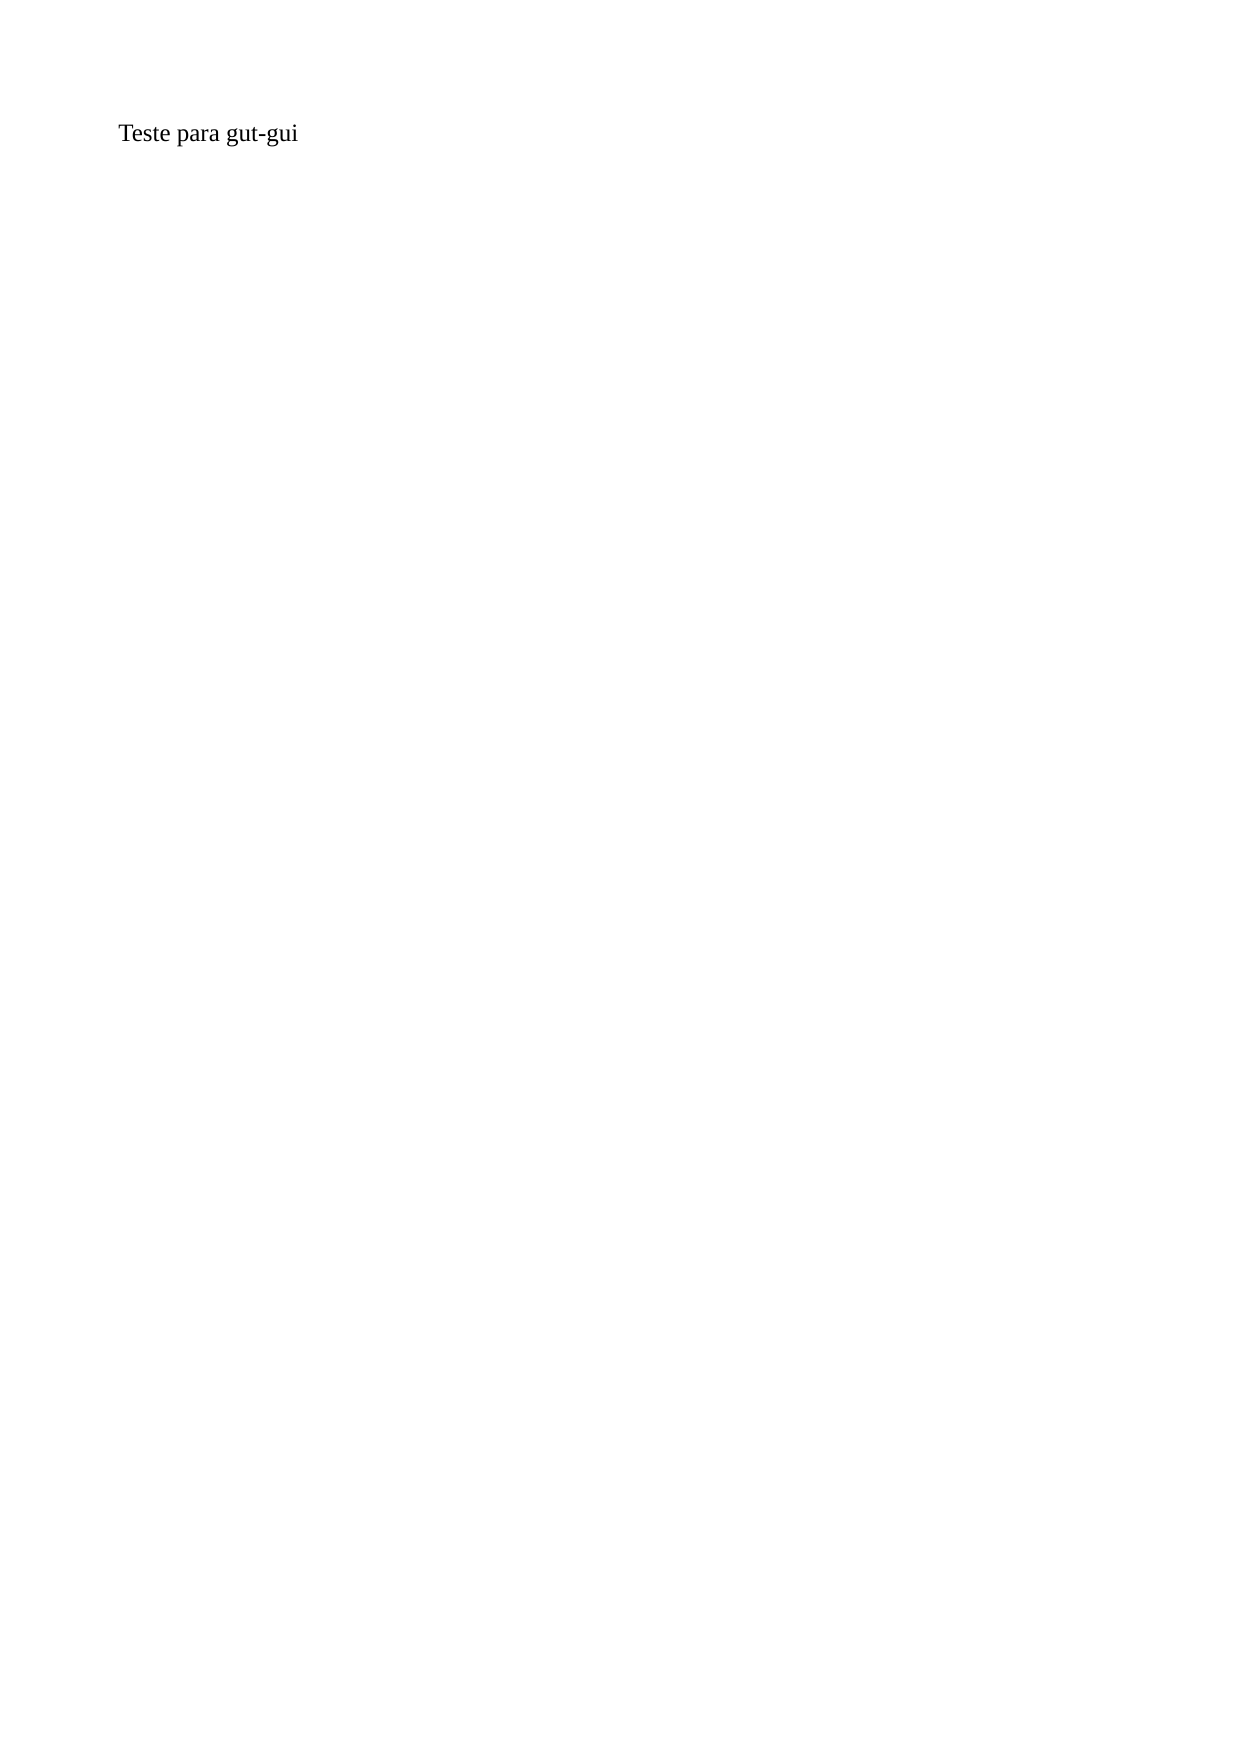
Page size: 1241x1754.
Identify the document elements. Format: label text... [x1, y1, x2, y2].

text Teste para gut-gui [118, 118, 1122, 147]
